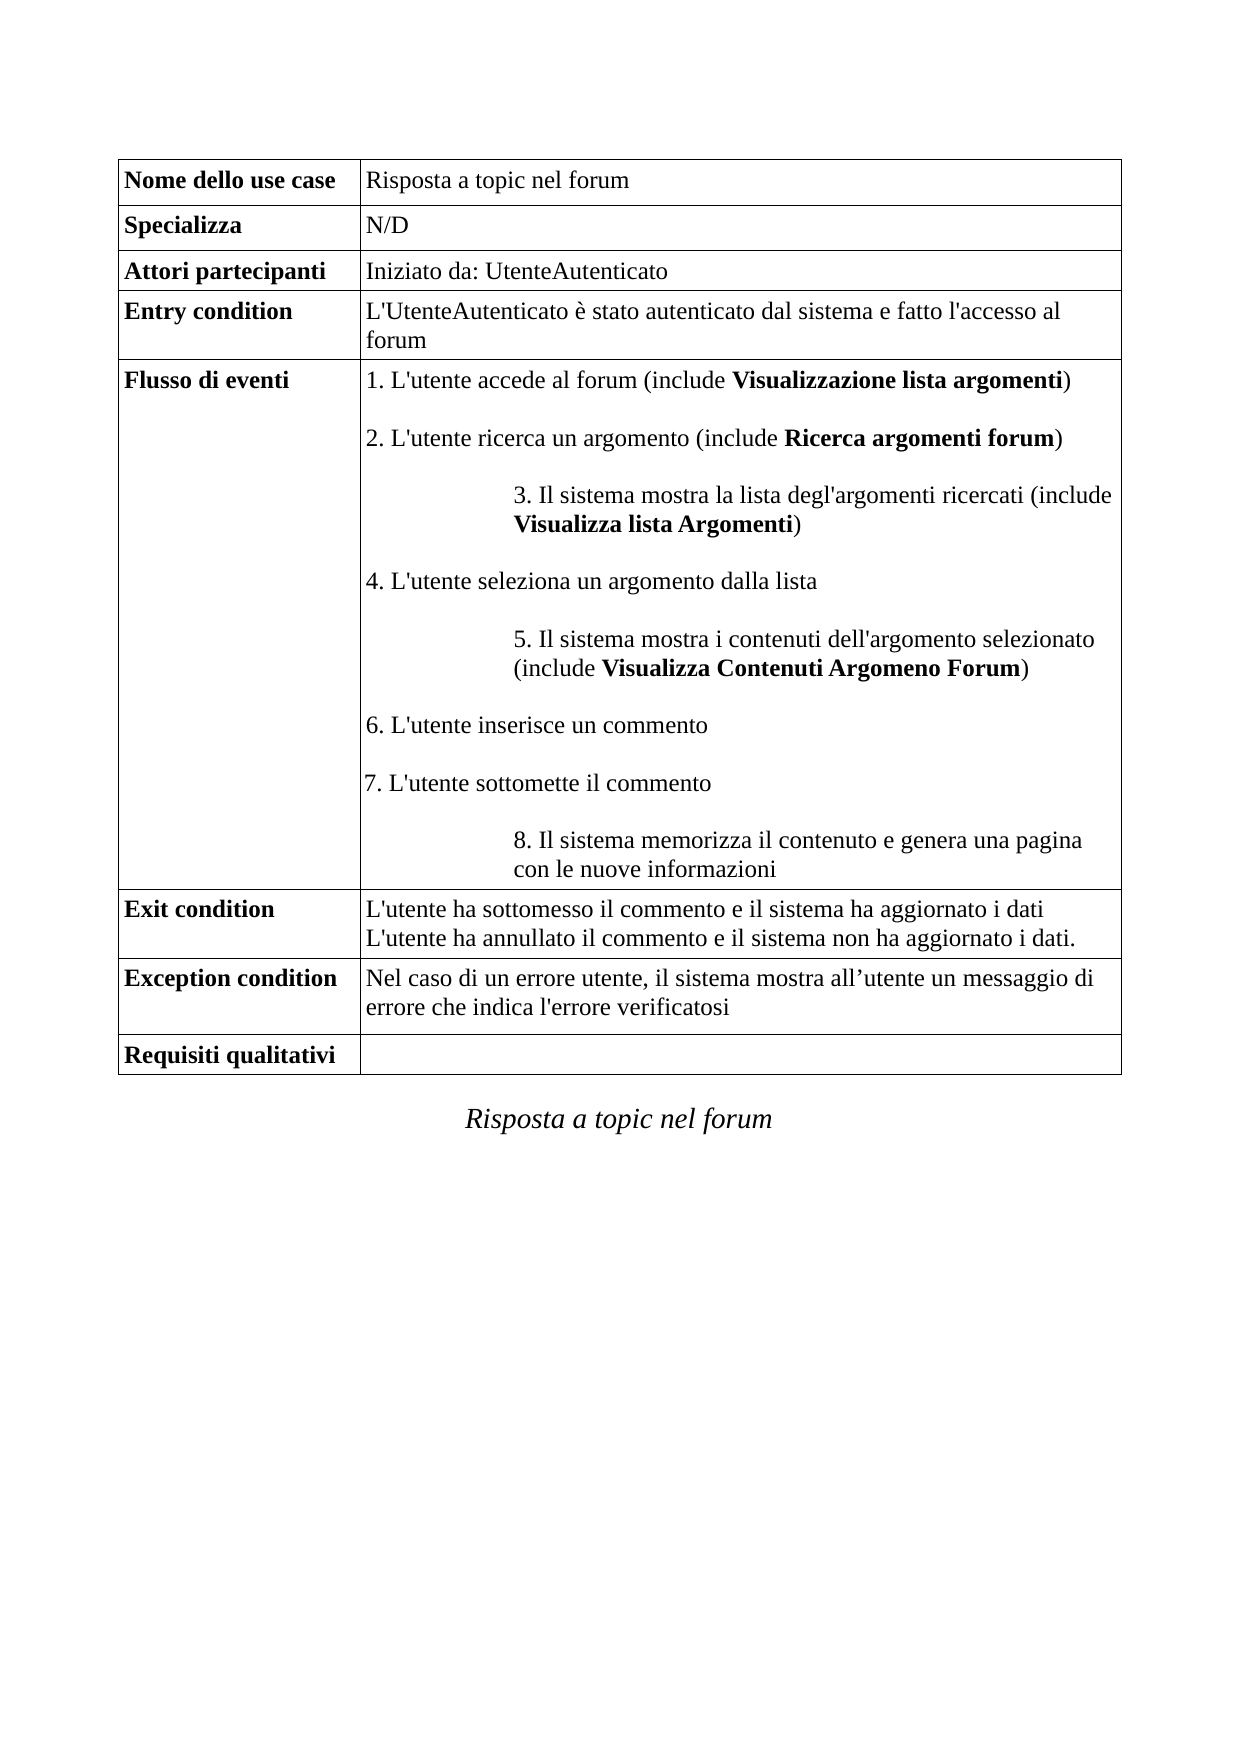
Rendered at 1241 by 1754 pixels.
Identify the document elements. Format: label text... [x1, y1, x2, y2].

table_cell Nel caso di un errore utente, il sistema mostra all’utente un messaggio di errore che indica l'errore verificatosi [361, 959, 1121, 1034]
table_cell [361, 1035, 1121, 1074]
table_cell Iniziato da: UtenteAutenticato [361, 251, 1121, 290]
table_cell N/D [361, 206, 1121, 250]
table_cell L'utente accede al forum (include Visualizzazione lista argomenti) L'utente ricerca un argomento (include Ricerca argomenti forum) Il sistema mostra la lista degl'argomenti ricercati (include Visualizza lista Argomenti) L'utente seleziona un argomento dalla lista Il sistema mostra i contenuti dell'argomento selezionato (include Visualizza Contenuti Argomeno Forum) L'utente inserisce un commento L'utente sottomette il commento Il sistema memorizza il contenuto e genera una pagina con le nuove informazioni [361, 360, 1121, 888]
table_cell Attori partecipanti [119, 251, 360, 290]
table_header Nome dello use case [119, 160, 360, 205]
table_cell Entry condition [119, 291, 360, 359]
table_header Risposta a topic nel forum [361, 160, 1121, 205]
table_cell Exception condition [119, 959, 360, 1034]
table_cell Specializza [119, 206, 360, 250]
text Risposta a topic nel forum [118, 1101, 1122, 1134]
table_cell L'utente ha sottomesso il commento e il sistema ha aggiornato i dati L'utente ha annullato il commento e il sistema non ha aggiornato i dati. [361, 890, 1121, 957]
table_cell L'UtenteAutenticato è stato autenticato dal sistema e fatto l'accesso al forum [361, 291, 1121, 359]
table_cell Flusso di eventi [119, 360, 360, 888]
table_cell Exit condition [119, 890, 360, 957]
table_cell Requisiti qualitativi [119, 1035, 360, 1074]
